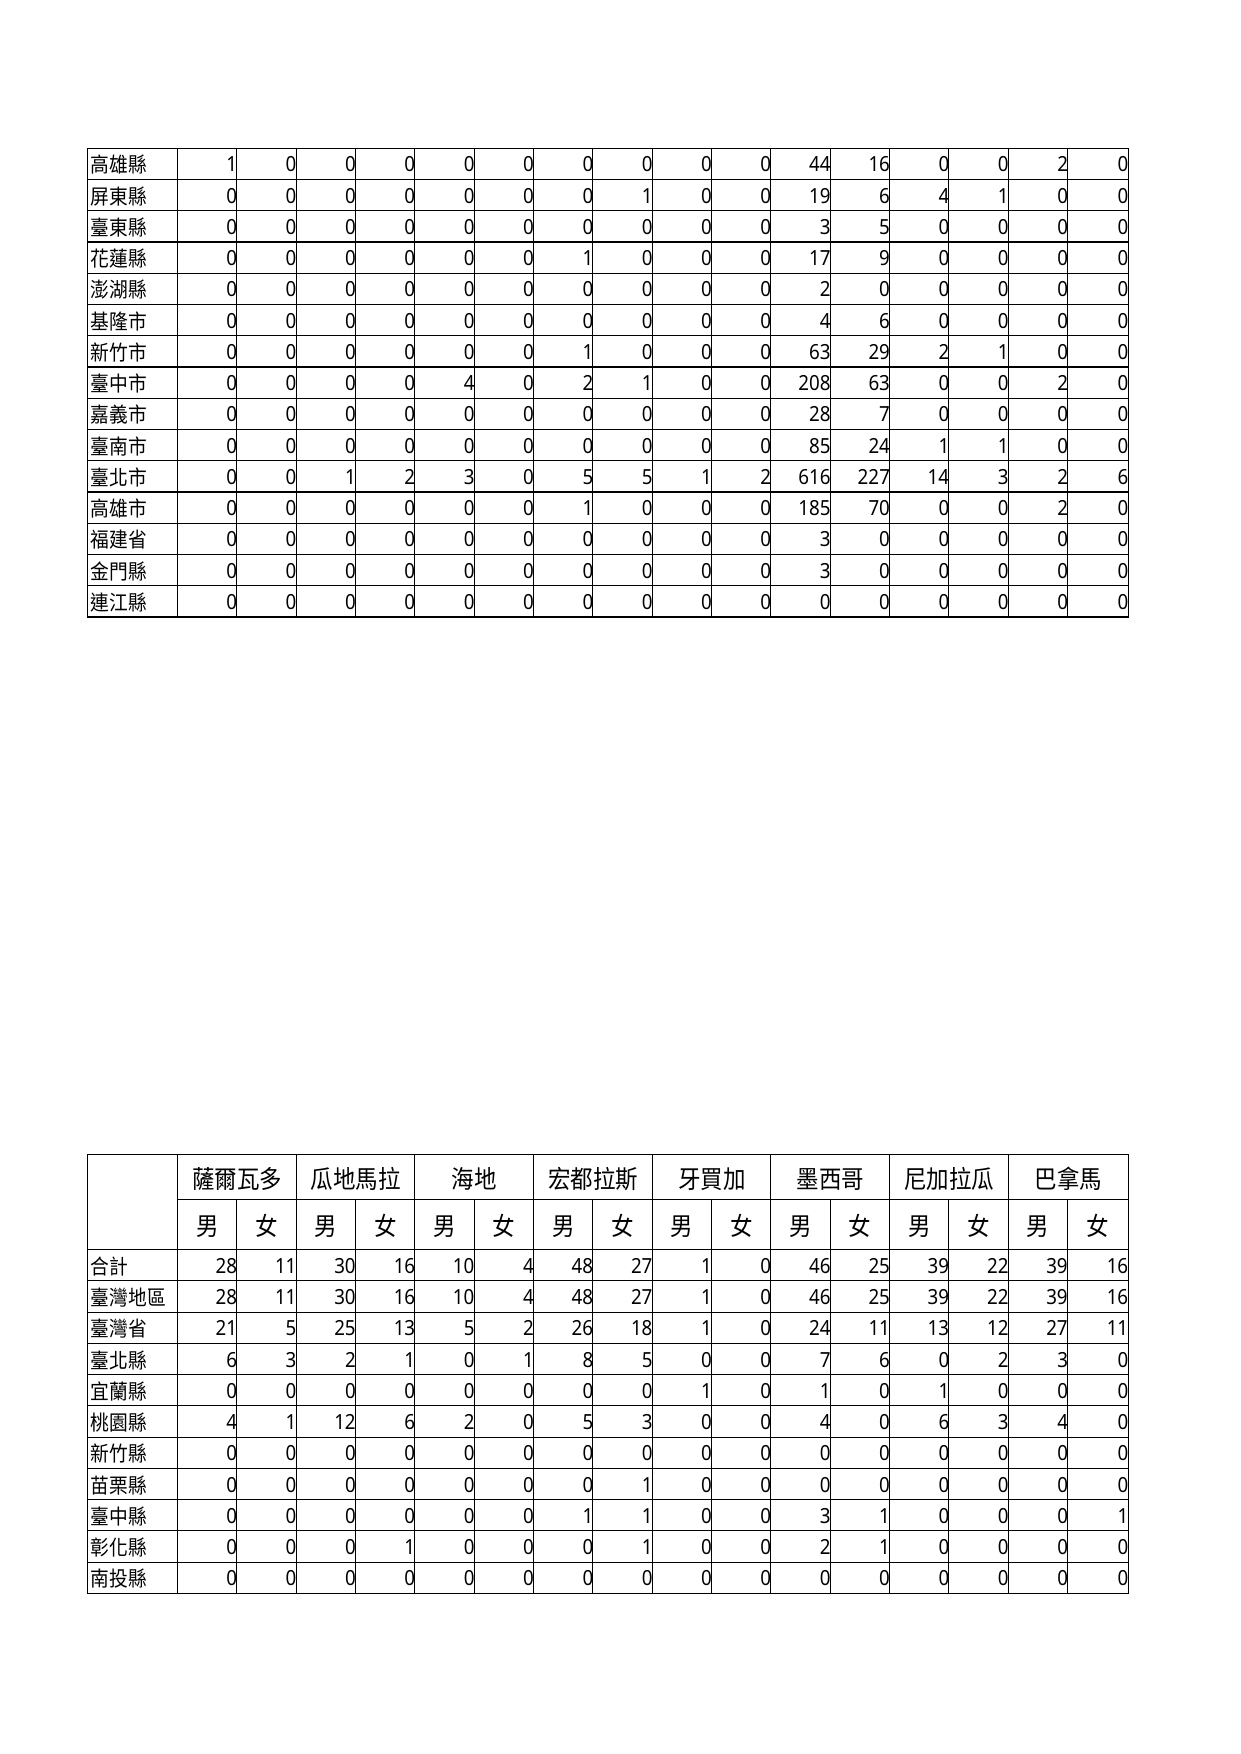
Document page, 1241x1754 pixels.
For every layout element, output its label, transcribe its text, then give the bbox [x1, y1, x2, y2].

table_cell 0 [1068, 274, 1128, 304]
table_cell 0 [949, 368, 1008, 398]
table_cell 0 [237, 399, 296, 429]
table_cell 1 [475, 1344, 533, 1374]
table_cell 0 [712, 1406, 770, 1437]
table_cell 澎湖縣 [88, 274, 177, 304]
table_cell 0 [712, 305, 770, 335]
table_cell 0 [237, 336, 296, 366]
table_cell 0 [297, 274, 355, 304]
table_cell 0 [1009, 524, 1067, 554]
table_cell 0 [534, 524, 592, 554]
table_cell 0 [297, 586, 355, 616]
table_cell 1 [356, 1531, 414, 1562]
table_cell 0 [534, 305, 592, 335]
table_cell 0 [712, 1531, 770, 1562]
table_cell 男 [297, 1200, 355, 1249]
table_cell 0 [593, 336, 652, 366]
table_cell 3 [771, 555, 830, 585]
table_cell 0 [1068, 1563, 1128, 1593]
table_cell 0 [771, 1563, 830, 1593]
table_cell 22 [949, 1281, 1008, 1312]
table_cell 0 [712, 1313, 770, 1343]
table_cell 0 [237, 180, 296, 210]
table_cell 185 [771, 493, 830, 523]
table_cell 0 [890, 399, 948, 429]
table_cell 0 [297, 524, 355, 554]
table_cell 0 [297, 1500, 355, 1530]
table_header 墨西哥 [771, 1155, 889, 1199]
table_cell 0 [415, 1563, 474, 1593]
table_cell 2 [1009, 149, 1067, 179]
table_cell 0 [297, 180, 355, 210]
table_cell 1 [593, 1531, 652, 1562]
table_cell 2 [356, 461, 414, 491]
table_cell 0 [297, 149, 355, 179]
table_cell 1 [831, 1531, 889, 1562]
table_cell 29 [831, 336, 889, 366]
table_cell 0 [949, 305, 1008, 335]
table_cell 0 [949, 493, 1008, 523]
table_cell 0 [653, 1531, 711, 1562]
table_cell 0 [178, 1438, 236, 1468]
table_cell 0 [297, 1438, 355, 1468]
table_cell 3 [771, 1500, 830, 1530]
table_cell 0 [593, 149, 652, 179]
table_cell 0 [237, 149, 296, 179]
table_cell 0 [237, 1500, 296, 1530]
table_cell 0 [593, 274, 652, 304]
table_cell 30 [297, 1281, 355, 1312]
table_cell 0 [415, 211, 474, 241]
table_cell 39 [1009, 1281, 1067, 1312]
table_header 巴拿馬 [1009, 1155, 1128, 1199]
table_cell 0 [890, 368, 948, 398]
table_header 薩爾瓦多 [178, 1155, 296, 1199]
table_cell 5 [831, 211, 889, 241]
table_cell 1 [237, 1406, 296, 1437]
table_cell 0 [475, 149, 533, 179]
table_cell 0 [712, 180, 770, 210]
table_cell 0 [534, 586, 592, 616]
table_cell 0 [475, 305, 533, 335]
table_cell 0 [831, 586, 889, 616]
table_cell 0 [415, 1531, 474, 1562]
table_cell 0 [415, 1344, 474, 1374]
table_cell 4 [178, 1406, 236, 1437]
table_cell 0 [831, 1469, 889, 1499]
table_cell 39 [890, 1250, 948, 1280]
table_cell 0 [593, 1375, 652, 1405]
table_cell 13 [890, 1313, 948, 1343]
table_cell 0 [1068, 586, 1128, 616]
table_cell 1 [949, 336, 1008, 366]
table_cell 0 [712, 586, 770, 616]
table_cell 6 [831, 180, 889, 210]
table_cell 0 [593, 243, 652, 273]
table_cell 0 [297, 399, 355, 429]
table_cell 1 [890, 430, 948, 460]
table_cell 0 [178, 1375, 236, 1405]
table_cell 63 [831, 368, 889, 398]
table_cell 14 [890, 461, 948, 491]
table_cell 花蓮縣 [88, 243, 177, 273]
table_cell 0 [297, 555, 355, 585]
table_cell 2 [415, 1406, 474, 1437]
table_cell 12 [949, 1313, 1008, 1343]
table_cell 0 [712, 555, 770, 585]
table_cell 0 [831, 1563, 889, 1593]
table_cell 0 [949, 1375, 1008, 1405]
table_cell 0 [237, 1438, 296, 1468]
table_cell 0 [475, 586, 533, 616]
table_cell 0 [475, 1375, 533, 1405]
table_cell 19 [771, 180, 830, 210]
table_cell 25 [831, 1250, 889, 1280]
table_cell 0 [1009, 180, 1067, 210]
table_cell 0 [178, 1563, 236, 1593]
table_cell 0 [415, 586, 474, 616]
table_cell 嘉義市 [88, 399, 177, 429]
table_cell 0 [178, 1469, 236, 1499]
table_cell 0 [653, 368, 711, 398]
table_cell 苗栗縣 [88, 1469, 177, 1499]
table_cell 0 [534, 180, 592, 210]
table_cell 1 [593, 1469, 652, 1499]
table_cell 女 [237, 1200, 296, 1249]
table_cell 85 [771, 430, 830, 460]
table_cell 6 [831, 305, 889, 335]
table_cell 0 [653, 1500, 711, 1530]
table_cell 新竹縣 [88, 1438, 177, 1468]
table_cell 女 [356, 1200, 414, 1249]
table_cell 48 [534, 1250, 592, 1280]
table_cell 女 [593, 1200, 652, 1249]
table_cell 0 [475, 180, 533, 210]
table_cell 1 [297, 461, 355, 491]
table_cell 0 [653, 399, 711, 429]
table_cell 0 [831, 555, 889, 585]
table_cell 屏東縣 [88, 180, 177, 210]
table_cell 0 [949, 1438, 1008, 1468]
table_cell 16 [1068, 1250, 1128, 1280]
table_cell 0 [356, 555, 414, 585]
table_cell 0 [712, 1500, 770, 1530]
table_cell 0 [949, 1563, 1008, 1593]
table_cell 0 [356, 586, 414, 616]
table_cell 0 [653, 274, 711, 304]
table_cell 0 [712, 149, 770, 179]
table_cell 0 [475, 1531, 533, 1562]
table_cell 0 [237, 461, 296, 491]
table_cell 0 [1068, 211, 1128, 241]
table_cell 0 [356, 1500, 414, 1530]
table_cell 0 [1009, 399, 1067, 429]
table_cell 0 [475, 368, 533, 398]
table_cell 連江縣 [88, 586, 177, 616]
table_cell 39 [890, 1281, 948, 1312]
table_cell 0 [593, 1563, 652, 1593]
table_cell 女 [712, 1200, 770, 1249]
table_cell 0 [415, 243, 474, 273]
table_cell 男 [771, 1200, 830, 1249]
table_cell 1 [178, 149, 236, 179]
table_cell 6 [1068, 461, 1128, 491]
table_cell 0 [890, 1344, 948, 1374]
table_cell 0 [712, 524, 770, 554]
table_cell 1 [949, 180, 1008, 210]
table_cell 0 [949, 399, 1008, 429]
table_cell 0 [415, 1375, 474, 1405]
table_cell 1 [653, 1375, 711, 1405]
table_cell 2 [1009, 493, 1067, 523]
table_cell 0 [949, 1500, 1008, 1530]
table_cell 0 [653, 336, 711, 366]
table_cell 24 [831, 430, 889, 460]
table_cell 16 [1068, 1281, 1128, 1312]
table_cell 11 [1068, 1313, 1128, 1343]
table_cell 0 [178, 1531, 236, 1562]
table_cell 16 [831, 149, 889, 179]
table_cell 金門縣 [88, 555, 177, 585]
table_cell 0 [237, 368, 296, 398]
table_cell 1 [771, 1375, 830, 1405]
table_cell 0 [356, 493, 414, 523]
table_cell 0 [831, 524, 889, 554]
table_cell 30 [297, 1250, 355, 1280]
table_cell 0 [949, 555, 1008, 585]
table_cell 2 [949, 1344, 1008, 1374]
table_cell 0 [475, 243, 533, 273]
table_cell 11 [237, 1250, 296, 1280]
table_cell 0 [890, 1531, 948, 1562]
table_cell 0 [415, 493, 474, 523]
table_cell 0 [237, 586, 296, 616]
table_cell 0 [949, 524, 1008, 554]
table_cell 0 [1009, 243, 1067, 273]
table_cell 616 [771, 461, 830, 491]
table_cell 0 [237, 524, 296, 554]
table_cell 0 [653, 180, 711, 210]
table_cell 0 [890, 524, 948, 554]
table_cell 2 [297, 1344, 355, 1374]
table_cell 4 [771, 305, 830, 335]
table_cell 0 [415, 336, 474, 366]
table_cell 0 [890, 586, 948, 616]
table_cell 0 [534, 1438, 592, 1468]
table_cell 南投縣 [88, 1563, 177, 1593]
table_cell 0 [415, 524, 474, 554]
table_cell 18 [593, 1313, 652, 1343]
table_cell 3 [771, 211, 830, 241]
table_cell 2 [771, 1531, 830, 1562]
table_cell 0 [593, 399, 652, 429]
table_cell 2 [712, 461, 770, 491]
table_cell 0 [1009, 1500, 1067, 1530]
table_cell 福建省 [88, 524, 177, 554]
table_cell 0 [237, 1563, 296, 1593]
table_cell 0 [237, 1531, 296, 1562]
table_cell 0 [712, 211, 770, 241]
table_cell 0 [1068, 243, 1128, 273]
table_cell 0 [356, 274, 414, 304]
table_cell 5 [593, 1344, 652, 1374]
table_cell 臺中市 [88, 368, 177, 398]
table_cell 0 [653, 243, 711, 273]
table_cell 彰化縣 [88, 1531, 177, 1562]
table_cell 0 [356, 1469, 414, 1499]
table_cell 11 [831, 1313, 889, 1343]
table_cell 0 [712, 1250, 770, 1280]
table_cell 0 [1009, 336, 1067, 366]
table_cell 男 [1009, 1200, 1067, 1249]
table_cell 0 [356, 1375, 414, 1405]
table_cell 0 [653, 1563, 711, 1593]
table_cell 0 [297, 1375, 355, 1405]
table_cell 0 [297, 430, 355, 460]
table_header 瓜地馬拉 [297, 1155, 414, 1199]
table_cell 0 [831, 274, 889, 304]
table_cell 0 [475, 1406, 533, 1437]
table_cell 16 [356, 1250, 414, 1280]
table_cell 0 [356, 430, 414, 460]
table_cell 0 [653, 305, 711, 335]
table_cell 0 [593, 493, 652, 523]
table_cell 0 [534, 1375, 592, 1405]
table_cell 5 [593, 461, 652, 491]
table_cell 0 [356, 524, 414, 554]
table_cell 0 [178, 1500, 236, 1530]
table_cell 0 [415, 1469, 474, 1499]
table_cell 0 [475, 493, 533, 523]
table_cell 0 [1068, 399, 1128, 429]
table_cell 7 [771, 1344, 830, 1374]
table_cell 0 [534, 555, 592, 585]
table_cell 0 [534, 1531, 592, 1562]
table_cell 0 [475, 274, 533, 304]
table_cell 0 [712, 399, 770, 429]
table_header 宏都拉斯 [534, 1155, 652, 1199]
table_cell 1 [1068, 1500, 1128, 1530]
table_cell 0 [949, 586, 1008, 616]
table_cell 0 [534, 149, 592, 179]
table_cell 0 [356, 336, 414, 366]
table_cell 0 [178, 430, 236, 460]
table_cell 0 [949, 211, 1008, 241]
table_cell 0 [178, 368, 236, 398]
table_cell 10 [415, 1250, 474, 1280]
table_cell 3 [949, 461, 1008, 491]
table_cell 0 [890, 211, 948, 241]
table_cell 0 [1068, 430, 1128, 460]
table_cell 1 [534, 1500, 592, 1530]
table_cell 2 [1009, 461, 1067, 491]
table_cell 0 [297, 305, 355, 335]
table_cell 0 [356, 180, 414, 210]
table_cell 0 [415, 1500, 474, 1530]
table_cell 臺東縣 [88, 211, 177, 241]
table_cell 26 [534, 1313, 592, 1343]
table_cell 0 [1068, 1406, 1128, 1437]
table_cell 宜蘭縣 [88, 1375, 177, 1405]
table_cell 臺南市 [88, 430, 177, 460]
table_cell 0 [1009, 305, 1067, 335]
table_cell 0 [949, 1469, 1008, 1499]
table_cell 0 [475, 555, 533, 585]
table_cell 0 [237, 305, 296, 335]
table_cell 0 [1009, 274, 1067, 304]
table_cell 0 [534, 211, 592, 241]
table_cell 0 [890, 274, 948, 304]
table_cell 1 [534, 243, 592, 273]
table_cell 0 [1009, 1531, 1067, 1562]
table_cell 0 [178, 274, 236, 304]
table_cell 6 [831, 1344, 889, 1374]
table_cell 0 [593, 1438, 652, 1468]
table_cell 0 [297, 243, 355, 273]
table_cell 46 [771, 1281, 830, 1312]
table_cell 1 [593, 368, 652, 398]
table_cell 27 [593, 1281, 652, 1312]
table_cell 0 [1068, 149, 1128, 179]
table_cell 0 [475, 1469, 533, 1499]
table_cell 1 [653, 1281, 711, 1312]
table_cell 男 [415, 1200, 474, 1249]
table_cell 0 [178, 180, 236, 210]
table_cell 17 [771, 243, 830, 273]
table_cell 0 [831, 1375, 889, 1405]
table_cell 0 [237, 243, 296, 273]
table_cell 0 [356, 399, 414, 429]
table_cell 0 [593, 211, 652, 241]
table_cell 0 [356, 305, 414, 335]
table_cell 0 [593, 586, 652, 616]
table_cell 0 [831, 1406, 889, 1437]
table_cell 0 [356, 368, 414, 398]
table_cell 0 [415, 1438, 474, 1468]
table_cell 0 [534, 430, 592, 460]
table_cell 女 [949, 1200, 1008, 1249]
table_cell 0 [831, 1438, 889, 1468]
table_cell 2 [771, 274, 830, 304]
table_cell 0 [712, 1375, 770, 1405]
table_cell 3 [771, 524, 830, 554]
table_cell 0 [653, 1344, 711, 1374]
table_cell 0 [237, 555, 296, 585]
table_cell 0 [1068, 1438, 1128, 1468]
table_cell 1 [831, 1500, 889, 1530]
table_cell 48 [534, 1281, 592, 1312]
table_cell 0 [475, 430, 533, 460]
table_cell 0 [356, 1563, 414, 1593]
table_cell 0 [1068, 1344, 1128, 1374]
table_cell 24 [771, 1313, 830, 1343]
table_cell 0 [1068, 305, 1128, 335]
table_cell 0 [949, 274, 1008, 304]
table_cell 1 [593, 180, 652, 210]
table_cell 11 [237, 1281, 296, 1312]
table_cell 0 [712, 243, 770, 273]
table_cell 0 [475, 336, 533, 366]
table_cell 0 [712, 1438, 770, 1468]
table_cell 227 [831, 461, 889, 491]
table_cell 27 [1009, 1313, 1067, 1343]
table_cell 0 [890, 1563, 948, 1593]
table_cell 0 [712, 274, 770, 304]
table_cell 0 [1009, 1375, 1067, 1405]
table_cell 0 [1068, 493, 1128, 523]
table_cell 0 [534, 274, 592, 304]
table_cell 0 [1068, 336, 1128, 366]
table_cell 0 [237, 430, 296, 460]
table_cell 0 [237, 493, 296, 523]
table_cell 0 [178, 211, 236, 241]
table_cell 0 [890, 305, 948, 335]
table_cell 70 [831, 493, 889, 523]
table_cell 0 [297, 336, 355, 366]
table_cell 0 [890, 1500, 948, 1530]
table_cell 0 [534, 1469, 592, 1499]
table_cell 4 [890, 180, 948, 210]
table_cell 0 [475, 461, 533, 491]
table_cell 10 [415, 1281, 474, 1312]
table_cell 臺灣省 [88, 1313, 177, 1343]
table_cell 6 [890, 1406, 948, 1437]
table_cell 0 [890, 555, 948, 585]
table_cell 0 [1009, 1438, 1067, 1468]
table_cell 7 [831, 399, 889, 429]
table_header [88, 1155, 177, 1249]
table_cell 1 [949, 430, 1008, 460]
table_cell 6 [178, 1344, 236, 1374]
table_cell 0 [415, 430, 474, 460]
table_cell 女 [1068, 1200, 1128, 1249]
table_cell 12 [297, 1406, 355, 1437]
table_cell 0 [653, 149, 711, 179]
table_cell 0 [178, 243, 236, 273]
table_cell 9 [831, 243, 889, 273]
table_cell 0 [237, 274, 296, 304]
table_cell 0 [653, 1469, 711, 1499]
table_cell 1 [356, 1344, 414, 1374]
table_cell 2 [475, 1313, 533, 1343]
table_cell 4 [1009, 1406, 1067, 1437]
table_header 尼加拉瓜 [890, 1155, 1008, 1199]
table_cell 0 [178, 493, 236, 523]
table_cell 0 [356, 243, 414, 273]
table_cell 0 [237, 1375, 296, 1405]
table_cell 6 [356, 1406, 414, 1437]
table_cell 0 [1009, 555, 1067, 585]
table_cell 0 [653, 586, 711, 616]
table_cell 0 [475, 524, 533, 554]
table_cell 0 [1009, 1563, 1067, 1593]
table_cell 0 [178, 399, 236, 429]
table_cell 0 [1009, 430, 1067, 460]
table_cell 0 [475, 1438, 533, 1468]
table_cell 2 [890, 336, 948, 366]
table_cell 0 [712, 1281, 770, 1312]
table_cell 0 [178, 555, 236, 585]
table_cell 0 [1068, 180, 1128, 210]
table_cell 桃園縣 [88, 1406, 177, 1437]
table_cell 0 [297, 493, 355, 523]
table_cell 0 [712, 430, 770, 460]
table_cell 8 [534, 1344, 592, 1374]
table_cell 0 [356, 211, 414, 241]
table_cell 0 [593, 430, 652, 460]
table_cell 0 [534, 399, 592, 429]
table_cell 2 [534, 368, 592, 398]
table_cell 5 [534, 1406, 592, 1437]
table_cell 高雄縣 [88, 149, 177, 179]
table_cell 0 [712, 1344, 770, 1374]
table_cell 0 [415, 555, 474, 585]
table_cell 0 [415, 180, 474, 210]
table_cell 0 [475, 1563, 533, 1593]
table_cell 0 [178, 586, 236, 616]
table_cell 0 [653, 555, 711, 585]
table_cell 0 [712, 336, 770, 366]
table_cell 0 [1068, 368, 1128, 398]
table_cell 21 [178, 1313, 236, 1343]
table_cell 1 [534, 336, 592, 366]
table_cell 28 [178, 1250, 236, 1280]
table_cell 0 [890, 493, 948, 523]
table_cell 0 [178, 305, 236, 335]
table_cell 0 [712, 493, 770, 523]
table_cell 5 [415, 1313, 474, 1343]
table_cell 5 [237, 1313, 296, 1343]
table_cell 4 [475, 1281, 533, 1312]
table_cell 0 [1068, 524, 1128, 554]
table_cell 3 [593, 1406, 652, 1437]
table_cell 1 [653, 461, 711, 491]
table_cell 新竹市 [88, 336, 177, 366]
table_cell 0 [356, 1438, 414, 1468]
table_cell 5 [534, 461, 592, 491]
table_cell 25 [297, 1313, 355, 1343]
table_cell 0 [653, 1406, 711, 1437]
table_cell 0 [415, 399, 474, 429]
table_cell 合計 [88, 1250, 177, 1280]
table_cell 0 [712, 1469, 770, 1499]
table_cell 0 [475, 399, 533, 429]
table_cell 22 [949, 1250, 1008, 1280]
table_cell 0 [178, 461, 236, 491]
table_cell 0 [593, 305, 652, 335]
table_cell 0 [1068, 1375, 1128, 1405]
table_cell 27 [593, 1250, 652, 1280]
table_cell 44 [771, 149, 830, 179]
table_cell 0 [534, 1563, 592, 1593]
table_cell 0 [178, 336, 236, 366]
table_header 海地 [415, 1155, 533, 1199]
table_cell 3 [949, 1406, 1008, 1437]
table_cell 0 [1009, 211, 1067, 241]
table_cell 0 [237, 1469, 296, 1499]
table_cell 0 [1068, 555, 1128, 585]
table_cell 臺灣地區 [88, 1281, 177, 1312]
table_cell 0 [297, 1563, 355, 1593]
table_cell 臺中縣 [88, 1500, 177, 1530]
table_cell 46 [771, 1250, 830, 1280]
table_cell 0 [653, 524, 711, 554]
table_cell 基隆市 [88, 305, 177, 335]
table_cell 13 [356, 1313, 414, 1343]
table_cell 16 [356, 1281, 414, 1312]
table_cell 0 [593, 555, 652, 585]
table_cell 0 [949, 243, 1008, 273]
table_cell 4 [415, 368, 474, 398]
table_cell 208 [771, 368, 830, 398]
table_cell 男 [178, 1200, 236, 1249]
table_cell 男 [653, 1200, 711, 1249]
table_cell 28 [178, 1281, 236, 1312]
table_cell 0 [890, 243, 948, 273]
table_cell 0 [771, 1469, 830, 1499]
table_cell 0 [1009, 1469, 1067, 1499]
table_cell 28 [771, 399, 830, 429]
table_cell 0 [653, 493, 711, 523]
table_cell 0 [1009, 586, 1067, 616]
table_cell 0 [475, 211, 533, 241]
table_cell 0 [178, 524, 236, 554]
table_cell 0 [297, 211, 355, 241]
table_cell 0 [415, 305, 474, 335]
table_cell 39 [1009, 1250, 1067, 1280]
table_cell 63 [771, 336, 830, 366]
table_cell 3 [1009, 1344, 1067, 1374]
table_cell 0 [712, 1563, 770, 1593]
table_cell 25 [831, 1281, 889, 1312]
table_cell 女 [831, 1200, 889, 1249]
table_header 牙買加 [653, 1155, 770, 1199]
table_cell 男 [534, 1200, 592, 1249]
table_cell 1 [890, 1375, 948, 1405]
table_cell 3 [237, 1344, 296, 1374]
table_cell 0 [712, 368, 770, 398]
table_cell 1 [653, 1250, 711, 1280]
table_cell 0 [771, 586, 830, 616]
table_cell 0 [1068, 1469, 1128, 1499]
table_cell 0 [475, 1500, 533, 1530]
table_cell 0 [890, 1469, 948, 1499]
table_cell 0 [415, 149, 474, 179]
table_cell 0 [297, 368, 355, 398]
table_cell 0 [593, 524, 652, 554]
table_cell 4 [771, 1406, 830, 1437]
table_cell 0 [1068, 1531, 1128, 1562]
table_cell 1 [593, 1500, 652, 1530]
table_cell 0 [237, 211, 296, 241]
table_cell 0 [653, 430, 711, 460]
table_cell 女 [475, 1200, 533, 1249]
table_cell 臺北縣 [88, 1344, 177, 1374]
table_cell 0 [890, 1438, 948, 1468]
table_cell 0 [653, 1438, 711, 1468]
table_cell 4 [475, 1250, 533, 1280]
table_cell 1 [534, 493, 592, 523]
table_cell 1 [653, 1313, 711, 1343]
table_cell 0 [771, 1438, 830, 1468]
table_cell 0 [890, 149, 948, 179]
table_cell 0 [949, 149, 1008, 179]
table_cell 0 [949, 1531, 1008, 1562]
table_cell 臺北市 [88, 461, 177, 491]
table_cell 0 [297, 1469, 355, 1499]
table_cell 0 [356, 149, 414, 179]
table_cell 2 [1009, 368, 1067, 398]
table_cell 高雄市 [88, 493, 177, 523]
table_cell 0 [415, 274, 474, 304]
table_cell 0 [653, 211, 711, 241]
table_cell 男 [890, 1200, 948, 1249]
table_cell 0 [297, 1531, 355, 1562]
table_cell 3 [415, 461, 474, 491]
